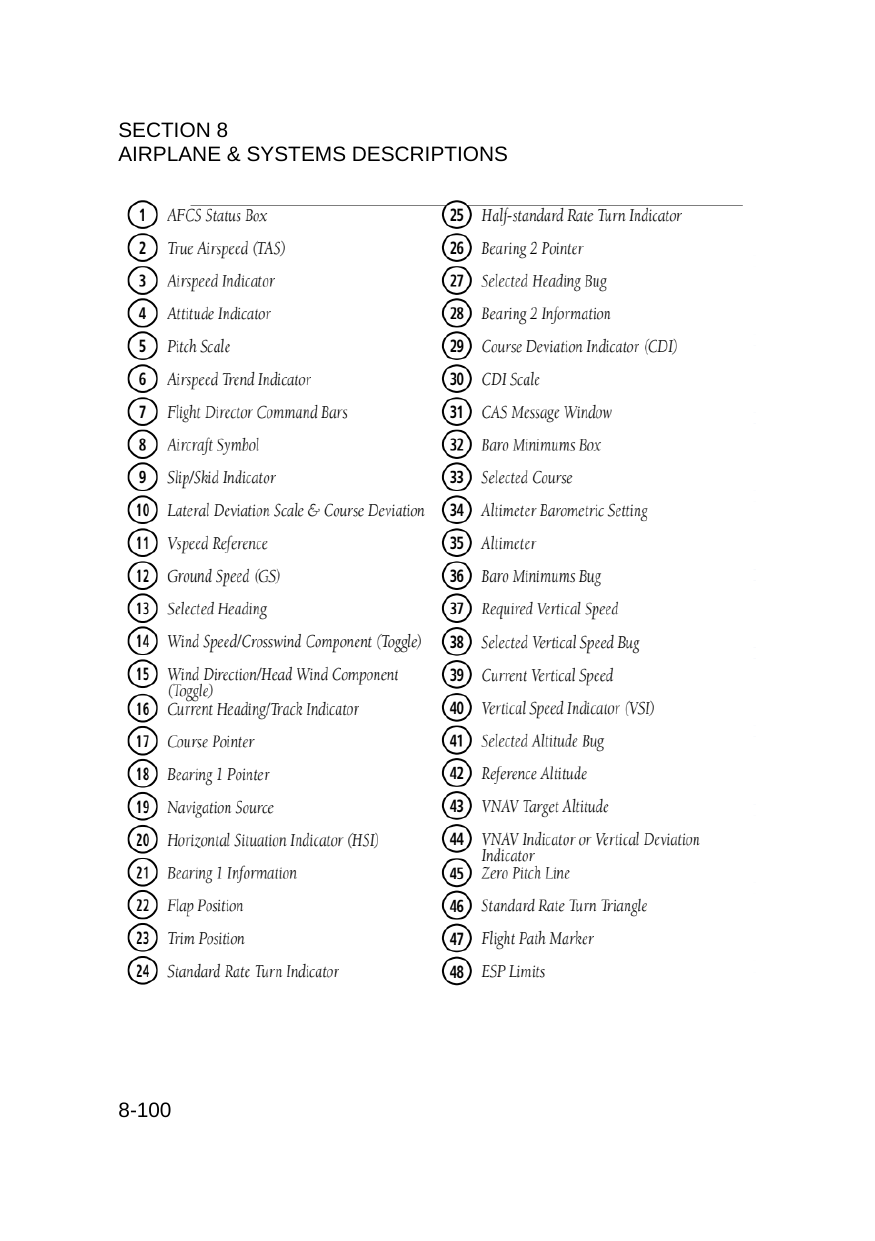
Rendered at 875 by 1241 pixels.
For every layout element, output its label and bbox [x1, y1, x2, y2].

picture [118, 196, 756, 991]
